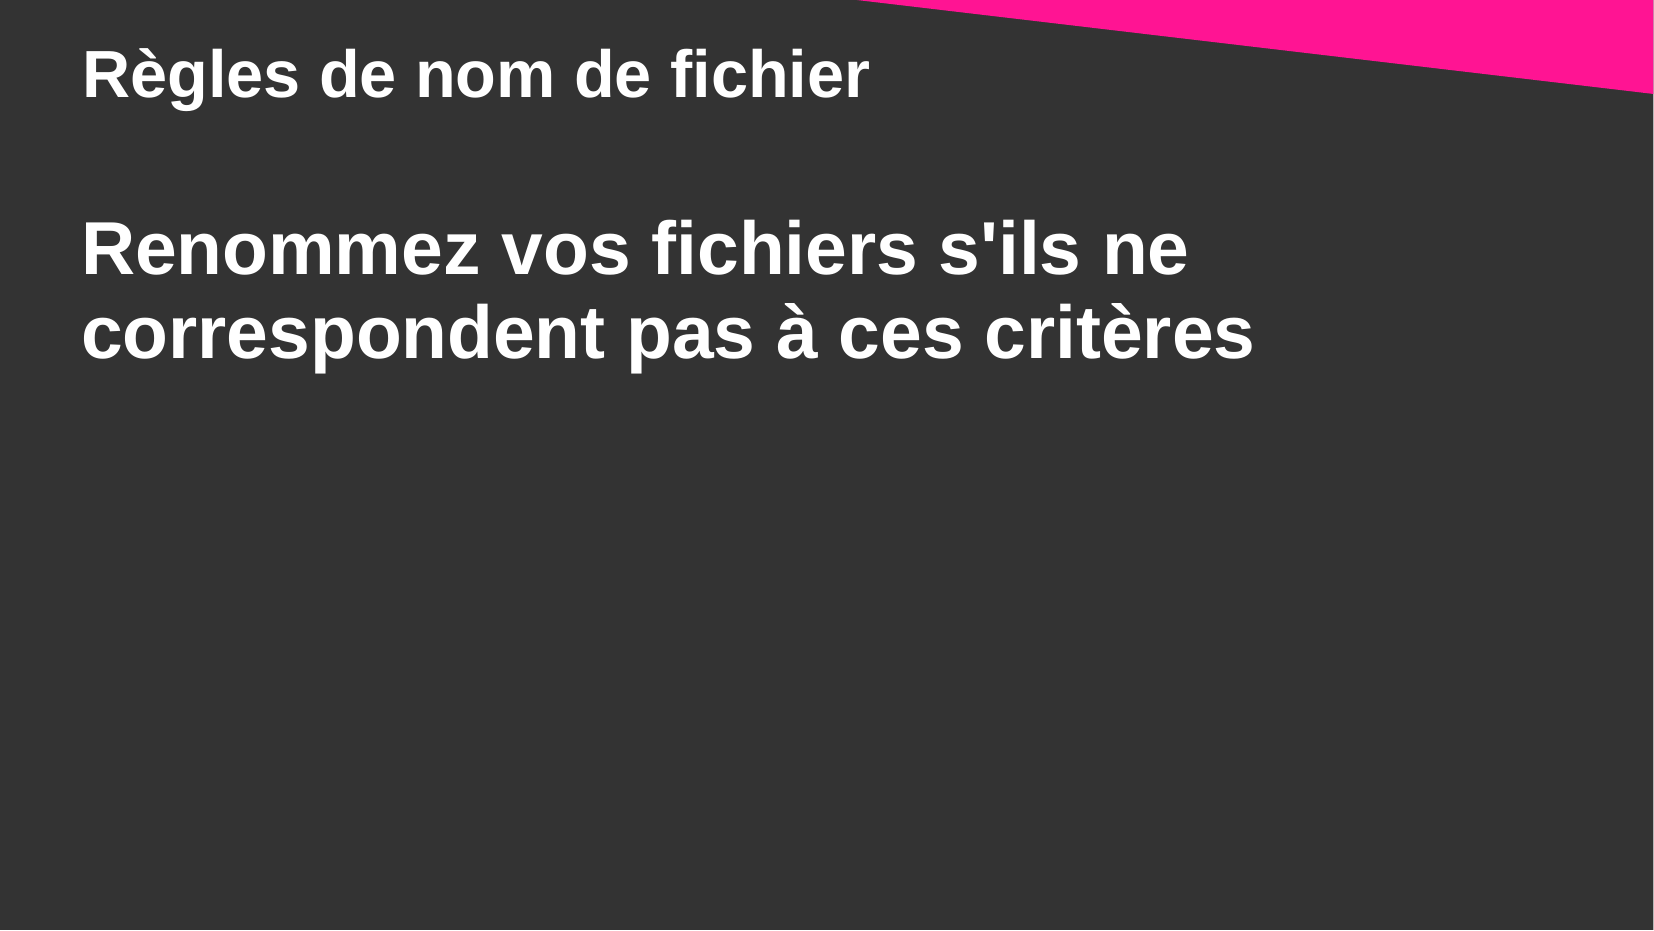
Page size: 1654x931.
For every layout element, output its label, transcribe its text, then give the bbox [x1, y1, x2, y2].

text_box [856, 0, 1654, 95]
list Renommez vos fichiers s'ils ne correspondent pas à ces critères [80, 206, 1335, 461]
title Règles de nom de fichier [82, 37, 1571, 122]
